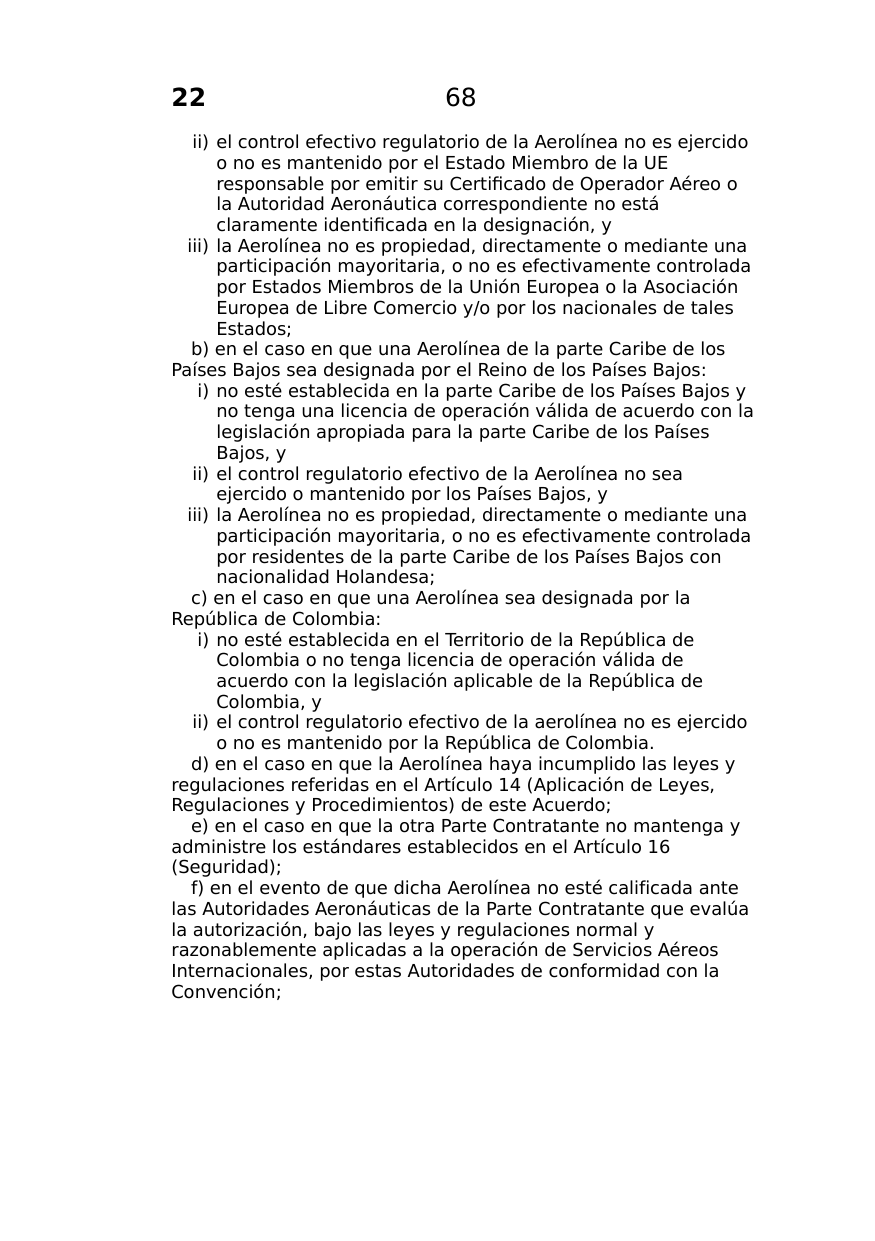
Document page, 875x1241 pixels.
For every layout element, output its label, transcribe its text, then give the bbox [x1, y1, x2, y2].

text i) no esté establecida en la parte Caribe de los Países Bajos y no tenga una licencia de operación válida de acuerdo con la legislación apropiada para la parte Caribe de los Países Bajos, y [171, 381, 756, 463]
text iii) la Aerolínea no es propiedad, directamente o mediante una participación mayoritaria, o no es efectivamente controlada por Estados Miembros de la Unión Europea o la Asociación Europea de Libre Comercio y/o por los nacionales de tales Estados; [171, 236, 756, 339]
text i) no esté establecida en el Territorio de la República de Colombia o no tenga licencia de operación válida de acuerdo con la legislación aplicable de la República de Colombia, y [171, 629, 756, 712]
text iii) la Aerolínea no es propiedad, directamente o mediante una participación mayoritaria, o no es efectivamente controlada por residentes de la parte Caribe de los Países Bajos con nacionalidad Holandesa; [171, 505, 756, 588]
text ii) el control efectivo regulatorio de la Aerolínea no es ejercido o no es mantenido por el Estado Miembro de la UE responsable por emitir su Certificado de Operador Aéreo o la Autoridad Aeronáutica correspondiente no está claramente identificada en la designación, y [171, 132, 756, 236]
text d) en el caso en que la Aerolínea haya incumplido las leyes y regulaciones referidas en el Artículo 14 (Aplicación de Leyes, Regulaciones y Procedimientos) de este Acuerdo; [171, 754, 756, 816]
text ii) el control regulatorio efectivo de la Aerolínea no sea ejercido o mantenido por los Países Bajos, y [171, 463, 756, 505]
text b) en el caso en que una Aerolínea de la parte Caribe de los Países Bajos sea designada por el Reino de los Países Bajos: [171, 339, 756, 381]
text c) en el caso en que una Aerolínea sea designada por la República de Colombia: [171, 588, 756, 629]
text e) en el caso en que la otra Parte Contratante no mantenga y administre los estándares establecidos en el Artículo 16 (Seguridad); [171, 816, 756, 878]
text f) en el evento de que dicha Aerolínea no esté calificada ante las Autoridades Aeronáuticas de la Parte Contratante que evalúa la autorización, bajo las leyes y regulaciones normal y razonablemente aplicadas a la operación de Servicios Aéreos Internacionales, por estas Autoridades de conformidad con la Convención; [171, 878, 756, 1002]
text ii) el control regulatorio efectivo de la aerolínea no es ejercido o no es mantenido por la República de Colombia. [171, 712, 756, 754]
